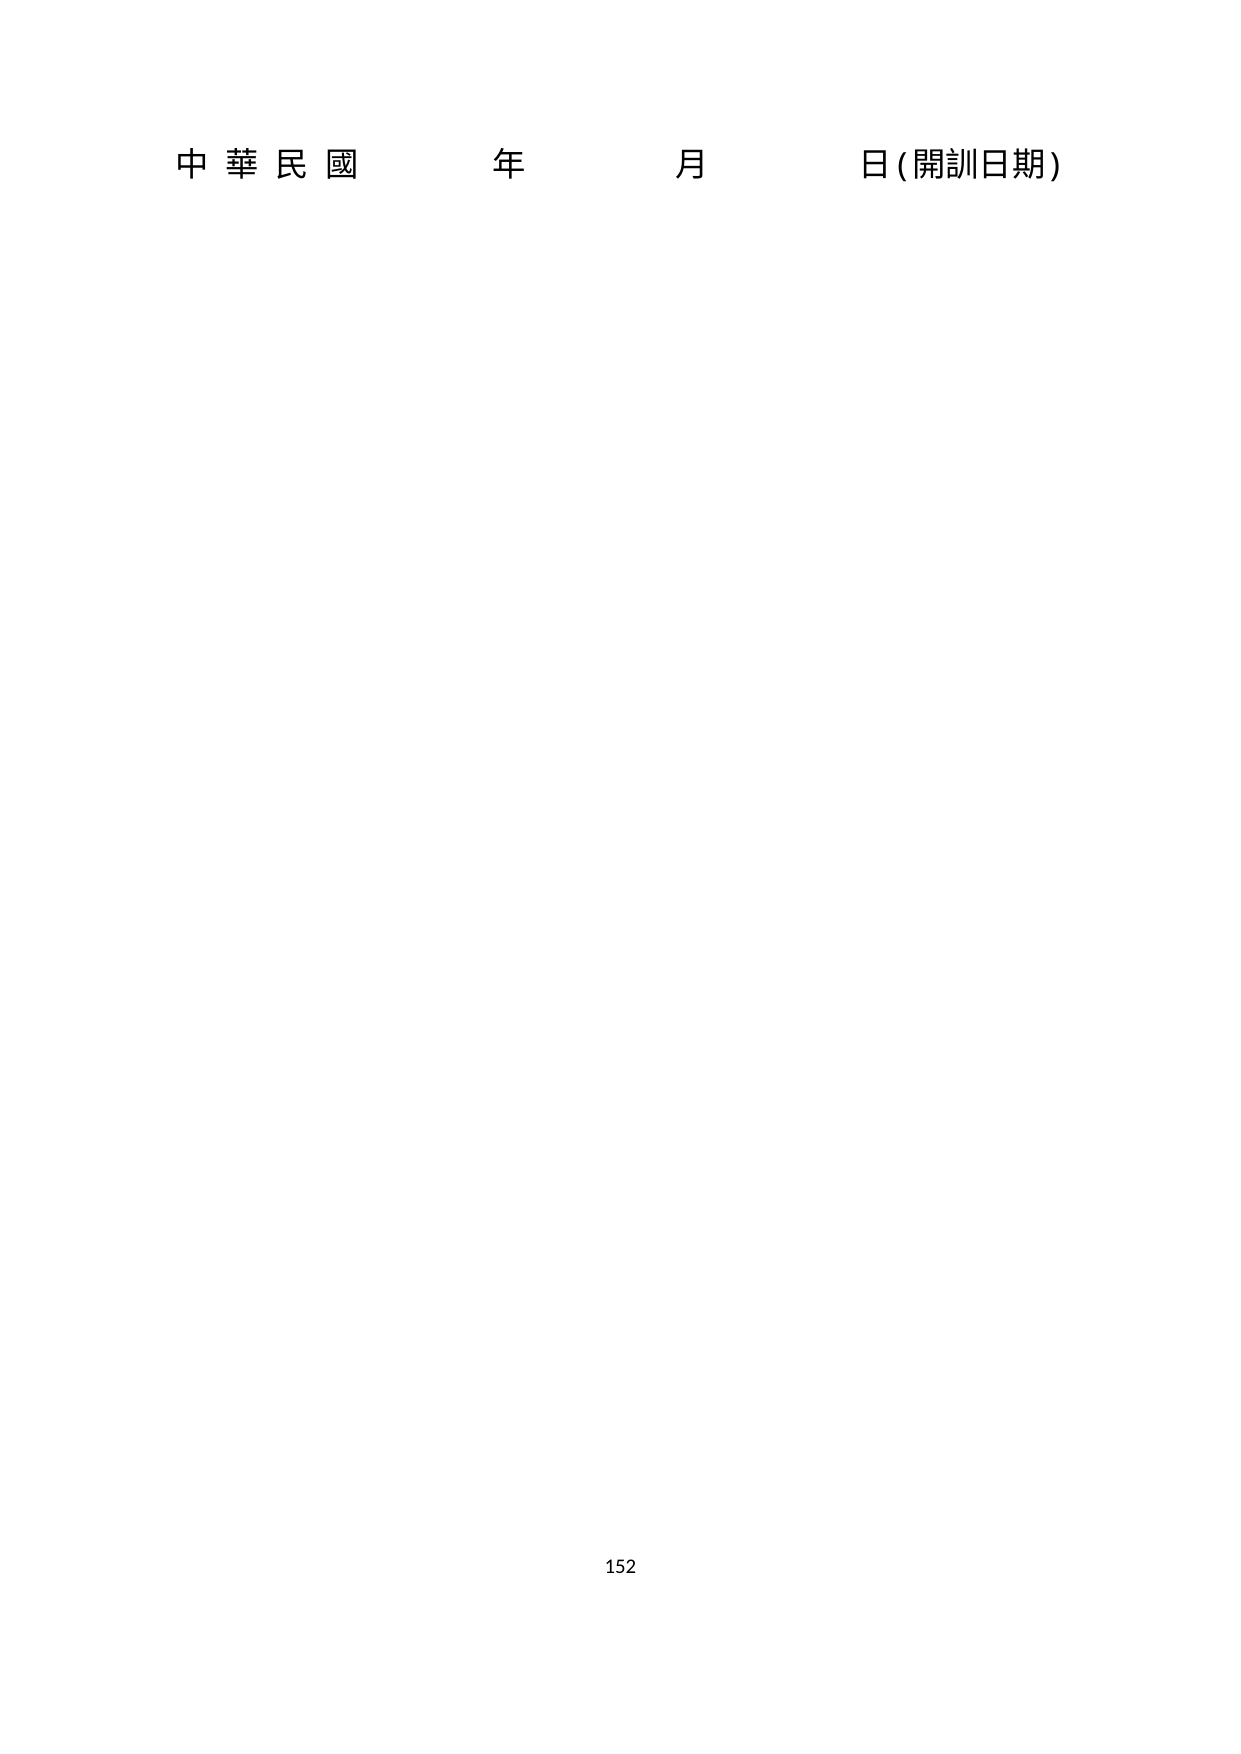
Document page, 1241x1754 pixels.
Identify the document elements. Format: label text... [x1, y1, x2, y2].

text 中 華 民 國 年 月 日(開訓日期) [118, 150, 1122, 183]
